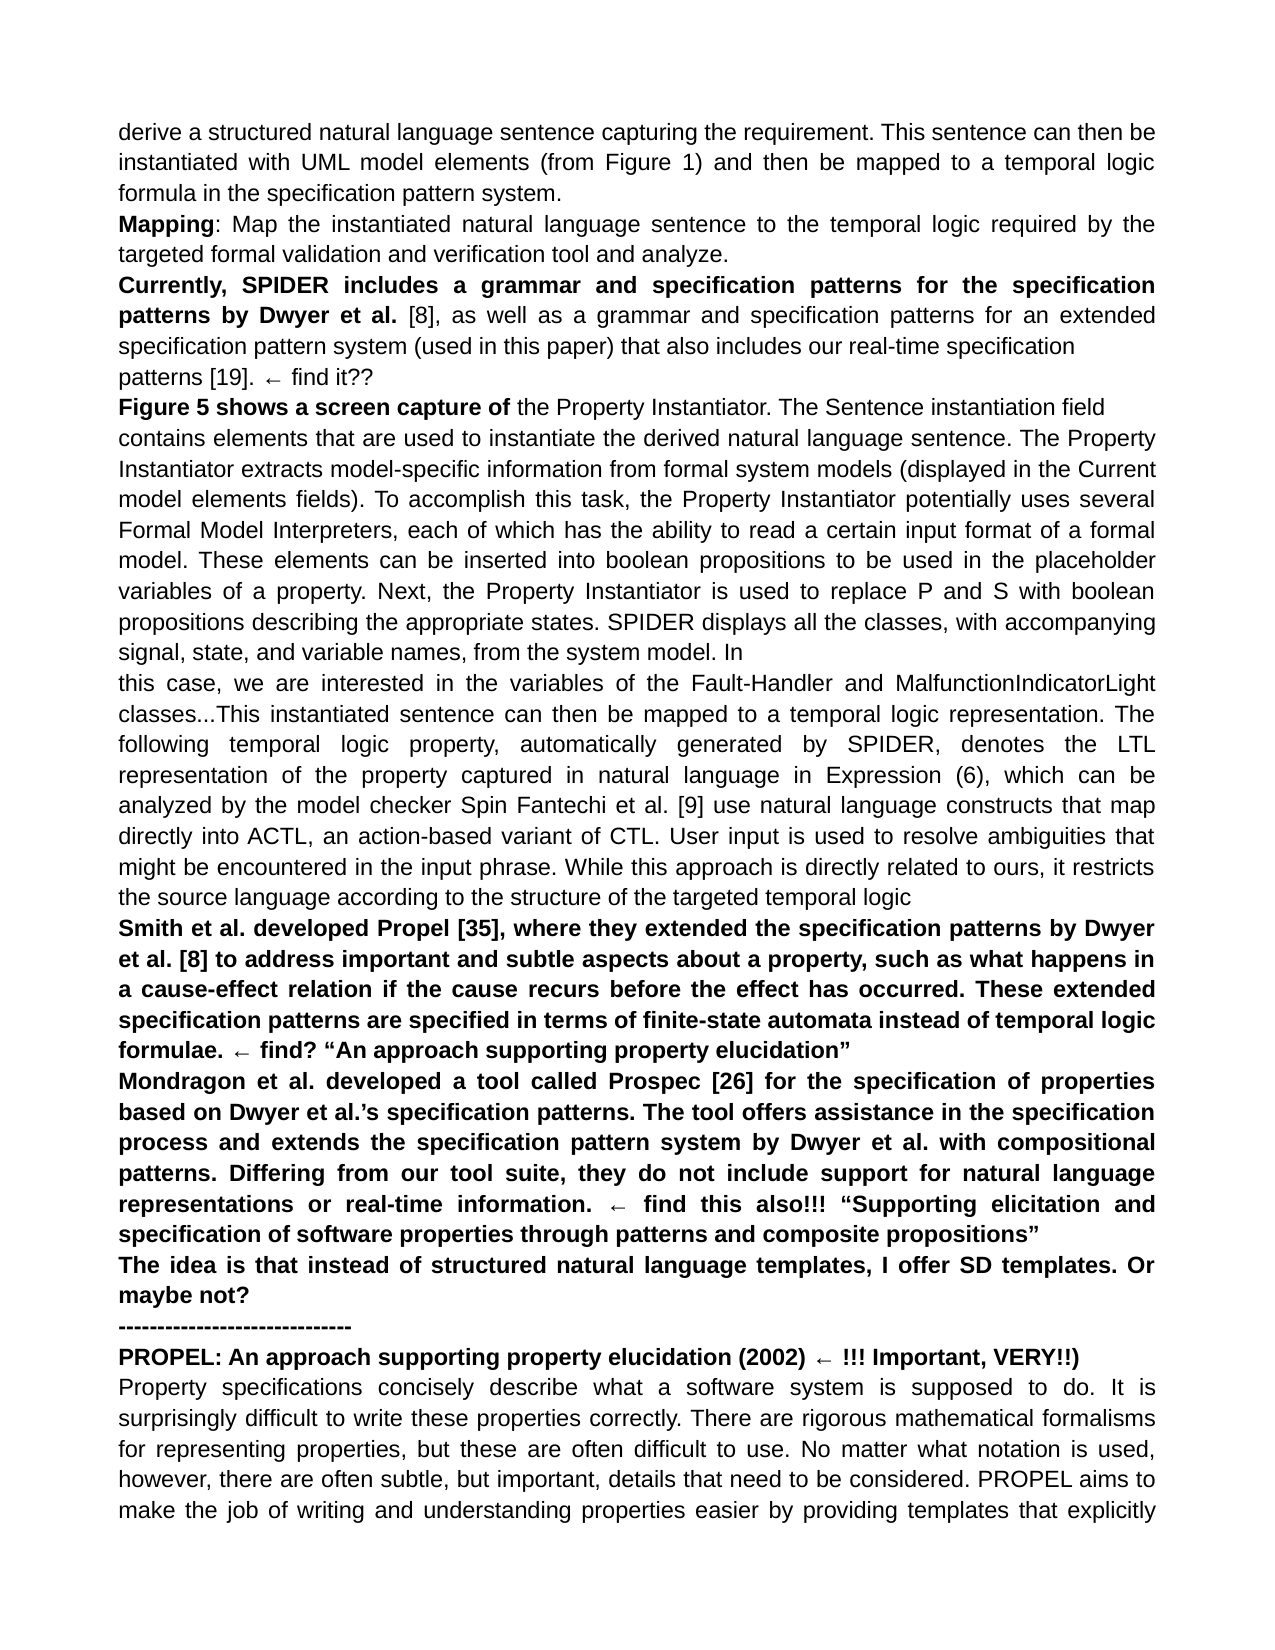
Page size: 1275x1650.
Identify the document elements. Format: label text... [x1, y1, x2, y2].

text The idea is that instead of structured natural language templates, I offer SD templates. Or maybe not? [118, 1251, 1157, 1309]
text Figure 5 shows a screen capture of the Property Instantiator. The Sentence instantiation field [118, 394, 1157, 421]
text ------------------------------ [118, 1312, 1157, 1339]
text PROPEL: An approach supporting property elucidation (2002) ← !!! Important, VERY!!) [118, 1343, 1157, 1370]
text Mapping: Map the instantiated natural language sentence to the temporal logic required by the targeted formal validation and verification tool and analyze. [118, 210, 1157, 267]
text Currently, SPIDER includes a grammar and specification patterns for the specification patterns by Dwyer et al. [8], as well as a grammar and specification patterns for an extended specification pattern system (used in this paper) that also includes our real-time specification [118, 271, 1157, 359]
text Mondragon et al. developed a tool called Prospec [26] for the specification of properties based on Dwyer et al.’s specification patterns. The tool offers assistance in the specification process and extends the specification pattern system by Dwyer et al. with compositional patterns. Differing from our tool suite, they do not include support for natural language representations or real-time information. ← find this also!!! “Supporting elicitation and specification of software properties through patterns and composite propositions” [118, 1067, 1157, 1247]
text Smith et al. developed Propel [35], where they extended the specification patterns by Dwyer et al. [8] to address important and subtle aspects about a property, such as what happens in a cause-effect relation if the cause recurs before the effect has occurred. These extended specification patterns are specified in terms of finite-state automata instead of temporal logic formulae. ← find? “An approach supporting property elucidation” [118, 914, 1157, 1064]
text contains elements that are used to instantiate the derived natural language sentence. The Property Instantiator extracts model-specific information from formal system models (displayed in the Current model elements fields). To accomplish this task, the Property Instantiator potentially uses several Formal Model Interpreters, each of which has the ability to read a certain input format of a formal model. These elements can be inserted into boolean propositions to be used in the placeholder variables of a property. Next, the Property Instantiator is used to replace P and S with boolean propositions describing the appropriate states. SPIDER displays all the classes, with accompanying signal, state, and variable names, from the system model. In [118, 424, 1157, 666]
text patterns [19]. ← find it?? [118, 363, 1157, 390]
text Property specifications concisely describe what a software system is supposed to do. It is surprisingly difficult to write these properties correctly. There are rigorous mathematical formalisms for representing properties, but these are often difficult to use. No matter what notation is used, however, there are often subtle, but important, details that need to be considered. PROPEL aims to make the job of writing and understanding properties easier by providing templates that explicitly [118, 1374, 1157, 1523]
text derive a structured natural language sentence capturing the requirement. This sentence can then be instantiated with UML model elements (from Figure 1) and then be mapped to a temporal logic formula in the specification pattern system. [118, 118, 1157, 206]
text this case, we are interested in the variables of the Fault-Handler and MalfunctionIndicatorLight classes...This instantiated sentence can then be mapped to a temporal logic representation. The following temporal logic property, automatically generated by SPIDER, denotes the LTL representation of the property captured in natural language in Expression (6), which can be analyzed by the model checker Spin Fantechi et al. [9] use natural language constructs that map directly into ACTL, an action-based variant of CTL. User input is used to resolve ambiguities that might be encountered in the input phrase. While this approach is directly related to ours, it restricts the source language according to the structure of the targeted temporal logic [118, 669, 1157, 911]
